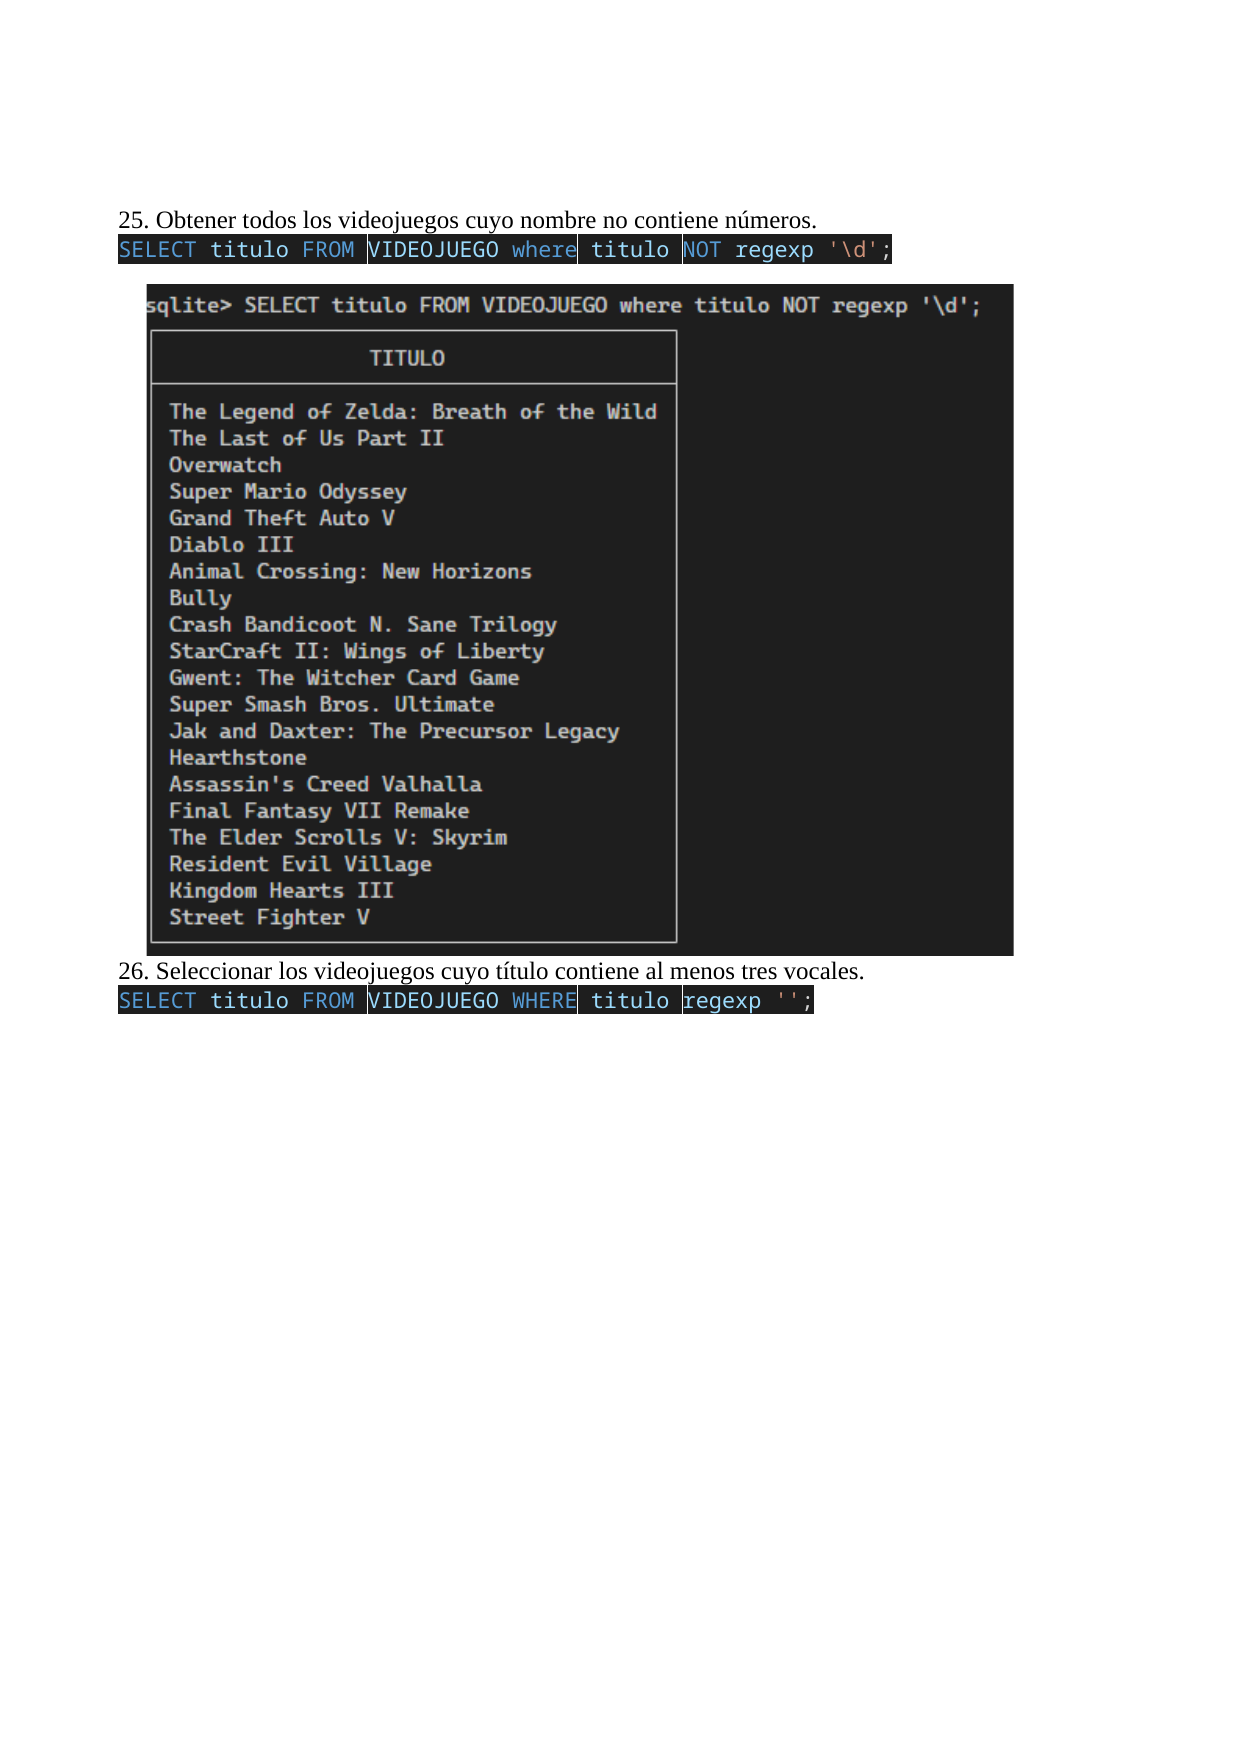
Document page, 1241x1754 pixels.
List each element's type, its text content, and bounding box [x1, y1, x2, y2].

text 25. Obtener todos los videojuegos cuyo nombre no contiene números. [118, 205, 1122, 234]
text SELECT titulo FROM VIDEOJUEGO where titulo NOT regexp '\d'; [118, 234, 1122, 264]
text SELECT titulo FROM VIDEOJUEGO WHERE titulo regexp ''; [118, 985, 1122, 1014]
picture [146, 284, 1014, 956]
text 26. Seleccionar los videojuegos cuyo título contiene al menos tres vocales. [118, 821, 1122, 985]
